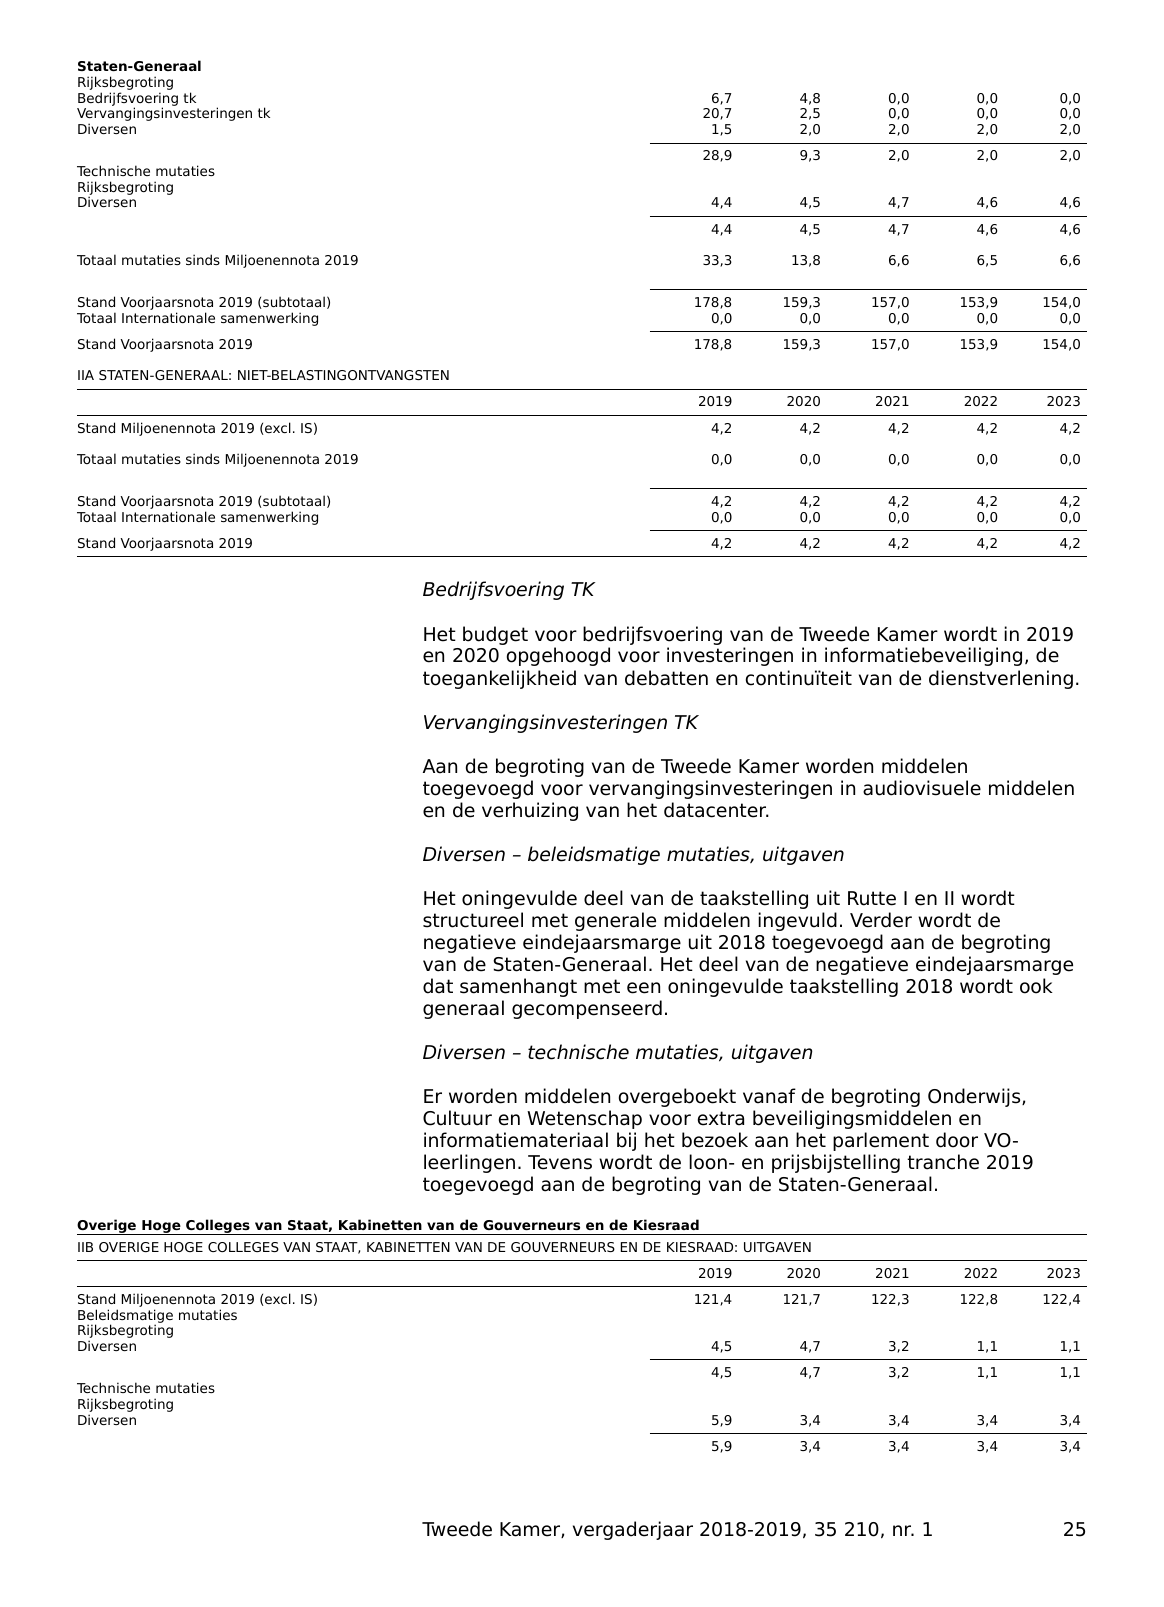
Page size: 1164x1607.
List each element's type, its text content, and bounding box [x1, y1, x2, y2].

table_cell [77, 269, 649, 289]
text Het oningevulde deel van de taakstelling uit Rutte I en II wordt structureel met generale middelen ingevuld. Verder wordt de negatieve eindejaarsmarge uit 2018 toegevoegd aan de begroting van de Staten-Generaal. Het deel van de negatieve eindejaarsmarge dat samenhangt met een oningevulde taakstelling 2018 wordt ook generaal gecompenseerd. [422, 888, 1087, 1020]
table_cell 122,8 [915, 1287, 1004, 1307]
table_cell [650, 1397, 738, 1412]
table_cell Stand Voorjaarsnota 2019 [77, 331, 649, 352]
table_cell 1,1 [915, 1360, 1004, 1381]
table_cell 4,5 [650, 1339, 738, 1359]
table_cell [1004, 468, 1087, 488]
table_cell [738, 1381, 827, 1397]
table_cell 3,4 [1004, 1434, 1087, 1454]
table_cell [827, 436, 915, 452]
table_cell [77, 436, 649, 452]
table_cell [827, 1308, 915, 1323]
table_cell [77, 216, 649, 237]
table_cell [650, 1381, 738, 1397]
subtitle Diversen – technische mutaties, uitgaven [422, 1042, 1087, 1064]
table_cell Totaal Internationale samenwerking [77, 311, 649, 331]
table_cell [738, 468, 827, 488]
table_cell [827, 75, 915, 91]
table_cell Stand Voorjaarsnota 2019 [77, 530, 649, 556]
table_cell [1004, 1454, 1087, 1470]
table_cell [1004, 353, 1087, 368]
table_cell 4,2 [738, 489, 827, 509]
table_cell 0,0 [650, 452, 738, 468]
table_cell 3,4 [827, 1434, 915, 1454]
subtitle Bedrijfsvoering TK [422, 579, 1087, 601]
table_cell 157,0 [827, 332, 915, 352]
text Aan de begroting van de Tweede Kamer worden middelen toegevoegd voor vervangingsinvesteringen in audiovisuele middelen en de verhuizing van het datacenter. [422, 756, 1087, 822]
table_cell IIB OVERIGE HOGE COLLEGES VAN STAAT, KABINETTEN VAN DE GOUVERNEURS EN DE KIESRAAD: UITGAVEN [77, 1235, 1087, 1260]
table_cell 2020 [738, 1261, 827, 1286]
table_cell [1004, 237, 1087, 253]
table_cell [650, 1454, 738, 1470]
table_cell [1004, 269, 1087, 289]
table_cell [827, 180, 915, 195]
table_cell [738, 1397, 827, 1412]
table_cell 178,8 [650, 332, 738, 352]
table_cell [77, 390, 649, 415]
table_cell Beleidsmatige mutaties [77, 1308, 649, 1323]
table_cell 0,0 [738, 510, 827, 530]
table_cell [650, 353, 738, 368]
table_cell 4,6 [1004, 195, 1087, 216]
table_cell [738, 1454, 827, 1470]
table_cell 4,2 [738, 416, 827, 436]
table_cell 1,5 [650, 122, 738, 142]
table_cell Totaal mutaties sinds Miljoenennota 2019 [77, 452, 649, 468]
text Er worden middelen overgeboekt vanaf de begroting Onderwijs, Cultuur en Wetenschap voor extra beveiligingsmiddelen en informatiemateriaal bij het bezoek aan het parlement door VO-leerlingen. Tevens wordt de loon- en prijsbijstelling tranche 2019 toegevoegd aan de begroting van de Staten-Generaal. [422, 1086, 1087, 1196]
table_header Staten-Generaal [77, 59, 1087, 75]
table_cell 28,9 [650, 144, 738, 164]
table_cell [1004, 1397, 1087, 1412]
table_cell 159,3 [738, 290, 827, 311]
table_cell 0,0 [1004, 452, 1087, 468]
table_cell [915, 75, 1004, 91]
table_cell Diversen [77, 1412, 649, 1433]
table_cell [1004, 164, 1087, 179]
table_cell 4,2 [915, 416, 1004, 436]
table_cell [77, 237, 649, 253]
table_cell Vervangingsinvesteringen tk [77, 106, 649, 122]
table_cell 0,0 [738, 311, 827, 331]
table_cell 2019 [650, 390, 738, 415]
table_cell Rijksbegroting [77, 1323, 649, 1339]
table_cell 4,2 [650, 489, 738, 509]
table_cell 159,3 [738, 332, 827, 352]
table_cell 153,9 [915, 332, 1004, 352]
table_cell Stand Miljoenennota 2019 (excl. IS) [77, 1287, 649, 1307]
table_cell 0,0 [1004, 311, 1087, 331]
table_cell [1004, 436, 1087, 452]
table_cell [1004, 1381, 1087, 1397]
table_cell 2,0 [915, 122, 1004, 142]
table_cell [650, 1323, 738, 1339]
table_cell 4,7 [738, 1360, 827, 1381]
table_cell 4,2 [915, 531, 1004, 556]
table_cell 4,6 [915, 195, 1004, 216]
table_cell Diversen [77, 195, 649, 216]
table_cell Stand Voorjaarsnota 2019 (subtotaal) [77, 488, 649, 509]
table_cell 3,4 [738, 1434, 827, 1454]
table_cell Bedrijfsvoering tk [77, 91, 649, 106]
table_cell [77, 353, 649, 368]
table_cell [738, 237, 827, 253]
table_cell [738, 164, 827, 179]
table_cell 3,2 [827, 1360, 915, 1381]
table_cell 3,4 [915, 1412, 1004, 1433]
table_cell 4,4 [650, 195, 738, 216]
table_cell [650, 436, 738, 452]
table_cell 2023 [1004, 1261, 1087, 1286]
table_cell [915, 353, 1004, 368]
table_cell [738, 436, 827, 452]
table_cell 1,1 [1004, 1339, 1087, 1359]
table_cell [738, 1308, 827, 1323]
table_cell 0,0 [827, 452, 915, 468]
table_cell [915, 468, 1004, 488]
table_cell 154,0 [1004, 290, 1087, 311]
table_cell 2,0 [827, 122, 915, 142]
table_cell 4,5 [738, 195, 827, 216]
text Het budget voor bedrijfsvoering van de Tweede Kamer wordt in 2019 en 2020 opgehoogd voor investeringen in informatiebeveiliging, de toegankelijkheid van debatten en continuïteit van de dienstverlening. [422, 623, 1087, 689]
table_cell 4,8 [738, 91, 827, 106]
table_cell Rijksbegroting [77, 1397, 649, 1412]
table_cell Diversen [77, 1339, 649, 1359]
table_cell [738, 353, 827, 368]
table_cell [650, 468, 738, 488]
table_cell [738, 269, 827, 289]
table_cell [650, 75, 738, 91]
table_cell 6,7 [650, 91, 738, 106]
table_cell 0,0 [738, 452, 827, 468]
table_cell [77, 1454, 649, 1470]
table_cell 1,1 [915, 1339, 1004, 1359]
table_cell [650, 164, 738, 179]
table_cell 153,9 [915, 290, 1004, 311]
table_cell 178,8 [650, 290, 738, 311]
table_cell 9,3 [738, 144, 827, 164]
table_cell [827, 1381, 915, 1397]
table_cell 6,6 [827, 253, 915, 269]
table_cell 0,0 [827, 106, 915, 122]
table_cell [915, 1323, 1004, 1339]
table_cell [650, 237, 738, 253]
table_cell 5,9 [650, 1412, 738, 1433]
table_cell [915, 1454, 1004, 1470]
table_cell 4,2 [650, 416, 738, 436]
table_cell 1,1 [1004, 1360, 1087, 1381]
table_cell 4,6 [915, 217, 1004, 237]
table_cell 157,0 [827, 290, 915, 311]
table_cell 0,0 [915, 106, 1004, 122]
subtitle Diversen – beleidsmatige mutaties, uitgaven [422, 844, 1087, 866]
table_cell 2022 [915, 1261, 1004, 1286]
table_cell [77, 143, 649, 164]
table_cell 4,5 [738, 217, 827, 237]
table_cell [77, 1359, 649, 1381]
table_cell 2021 [827, 1261, 915, 1286]
table_cell [827, 269, 915, 289]
table_cell 6,5 [915, 253, 1004, 269]
table_cell 2,0 [827, 144, 915, 164]
subtitle Vervangingsinvesteringen TK [422, 712, 1087, 733]
table_cell 6,6 [1004, 253, 1087, 269]
table_cell [827, 468, 915, 488]
table_cell [1004, 180, 1087, 195]
table_cell [915, 1308, 1004, 1323]
table_cell [827, 1454, 915, 1470]
table_cell 2021 [827, 390, 915, 415]
table_cell 3,2 [827, 1339, 915, 1359]
table_cell 154,0 [1004, 332, 1087, 352]
table_cell 0,0 [827, 510, 915, 530]
table_cell 4,2 [650, 531, 738, 556]
table_cell Totaal Internationale samenwerking [77, 510, 649, 530]
table_cell [827, 164, 915, 179]
table_cell 4,2 [827, 416, 915, 436]
table_cell Stand Miljoenennota 2019 (excl. IS) [77, 416, 649, 436]
table_cell Diversen [77, 122, 649, 142]
table_cell 0,0 [915, 311, 1004, 331]
table_cell [827, 237, 915, 253]
table_cell Totaal mutaties sinds Miljoenennota 2019 [77, 253, 649, 269]
table_cell 2,5 [738, 106, 827, 122]
table_cell 4,5 [650, 1360, 738, 1381]
table_cell [915, 237, 1004, 253]
table_cell 2,0 [1004, 122, 1087, 142]
table_cell 4,2 [1004, 489, 1087, 509]
table_cell 2019 [650, 1261, 738, 1286]
table_cell [1004, 1308, 1087, 1323]
table_cell 4,2 [827, 489, 915, 509]
table_cell 3,4 [915, 1434, 1004, 1454]
table_cell 4,4 [650, 217, 738, 237]
table_cell Technische mutaties [77, 164, 649, 179]
table_cell 0,0 [915, 510, 1004, 530]
table_cell 122,3 [827, 1287, 915, 1307]
table_cell 4,2 [827, 531, 915, 556]
table_cell 3,4 [827, 1412, 915, 1433]
table_cell IIA STATEN-GENERAAL: NIET-BELASTINGONTVANGSTEN [77, 368, 1087, 388]
table_cell [738, 75, 827, 91]
table_cell 4,2 [1004, 531, 1087, 556]
table_cell [915, 269, 1004, 289]
table_cell 4,2 [915, 489, 1004, 509]
table_cell Stand Voorjaarsnota 2019 (subtotaal) [77, 289, 649, 311]
table_cell [915, 164, 1004, 179]
table_cell [915, 1381, 1004, 1397]
table_cell 0,0 [650, 311, 738, 331]
table_cell 4,7 [827, 217, 915, 237]
table_cell 5,9 [650, 1434, 738, 1454]
table_cell 3,4 [1004, 1412, 1087, 1433]
table_cell [77, 1261, 649, 1286]
table_cell 122,4 [1004, 1287, 1087, 1307]
table_cell 2,0 [738, 122, 827, 142]
table_cell 4,7 [738, 1339, 827, 1359]
table_cell [738, 1323, 827, 1339]
table_cell 4,6 [1004, 217, 1087, 237]
table_cell 4,2 [1004, 416, 1087, 436]
table_cell 121,7 [738, 1287, 827, 1307]
table_cell [650, 1308, 738, 1323]
table_cell [915, 436, 1004, 452]
table_cell 0,0 [1004, 510, 1087, 530]
table_cell 0,0 [915, 452, 1004, 468]
table_cell 2020 [738, 390, 827, 415]
table_cell [915, 180, 1004, 195]
table_cell Technische mutaties [77, 1381, 649, 1397]
table_cell 2023 [1004, 390, 1087, 415]
table_cell 13,8 [738, 253, 827, 269]
table_cell [1004, 75, 1087, 91]
table_cell [827, 353, 915, 368]
table_cell [915, 1397, 1004, 1412]
table_cell [77, 1433, 649, 1454]
table_cell Rijksbegroting [77, 180, 649, 195]
table_cell Rijksbegroting [77, 75, 649, 91]
table_cell 121,4 [650, 1287, 738, 1307]
table_cell 0,0 [1004, 106, 1087, 122]
table_cell 0,0 [827, 311, 915, 331]
table_cell [1004, 1323, 1087, 1339]
table_cell 4,2 [738, 531, 827, 556]
table_cell [738, 180, 827, 195]
table_cell [77, 468, 649, 488]
table_cell [827, 1397, 915, 1412]
table_cell [650, 269, 738, 289]
table_cell 33,3 [650, 253, 738, 269]
table_cell 0,0 [650, 510, 738, 530]
table_cell 20,7 [650, 106, 738, 122]
table_cell 0,0 [1004, 91, 1087, 106]
table_cell 2022 [915, 390, 1004, 415]
table_cell 3,4 [738, 1412, 827, 1433]
table_cell 0,0 [915, 91, 1004, 106]
table_cell 2,0 [915, 144, 1004, 164]
table_cell 2,0 [1004, 144, 1087, 164]
table_cell [827, 1323, 915, 1339]
table_cell 0,0 [827, 91, 915, 106]
table_header Overige Hoge Colleges van Staat, Kabinetten van de Gouverneurs en de Kiesraad [77, 1218, 1087, 1234]
table_cell [650, 180, 738, 195]
table_cell 4,7 [827, 195, 915, 216]
